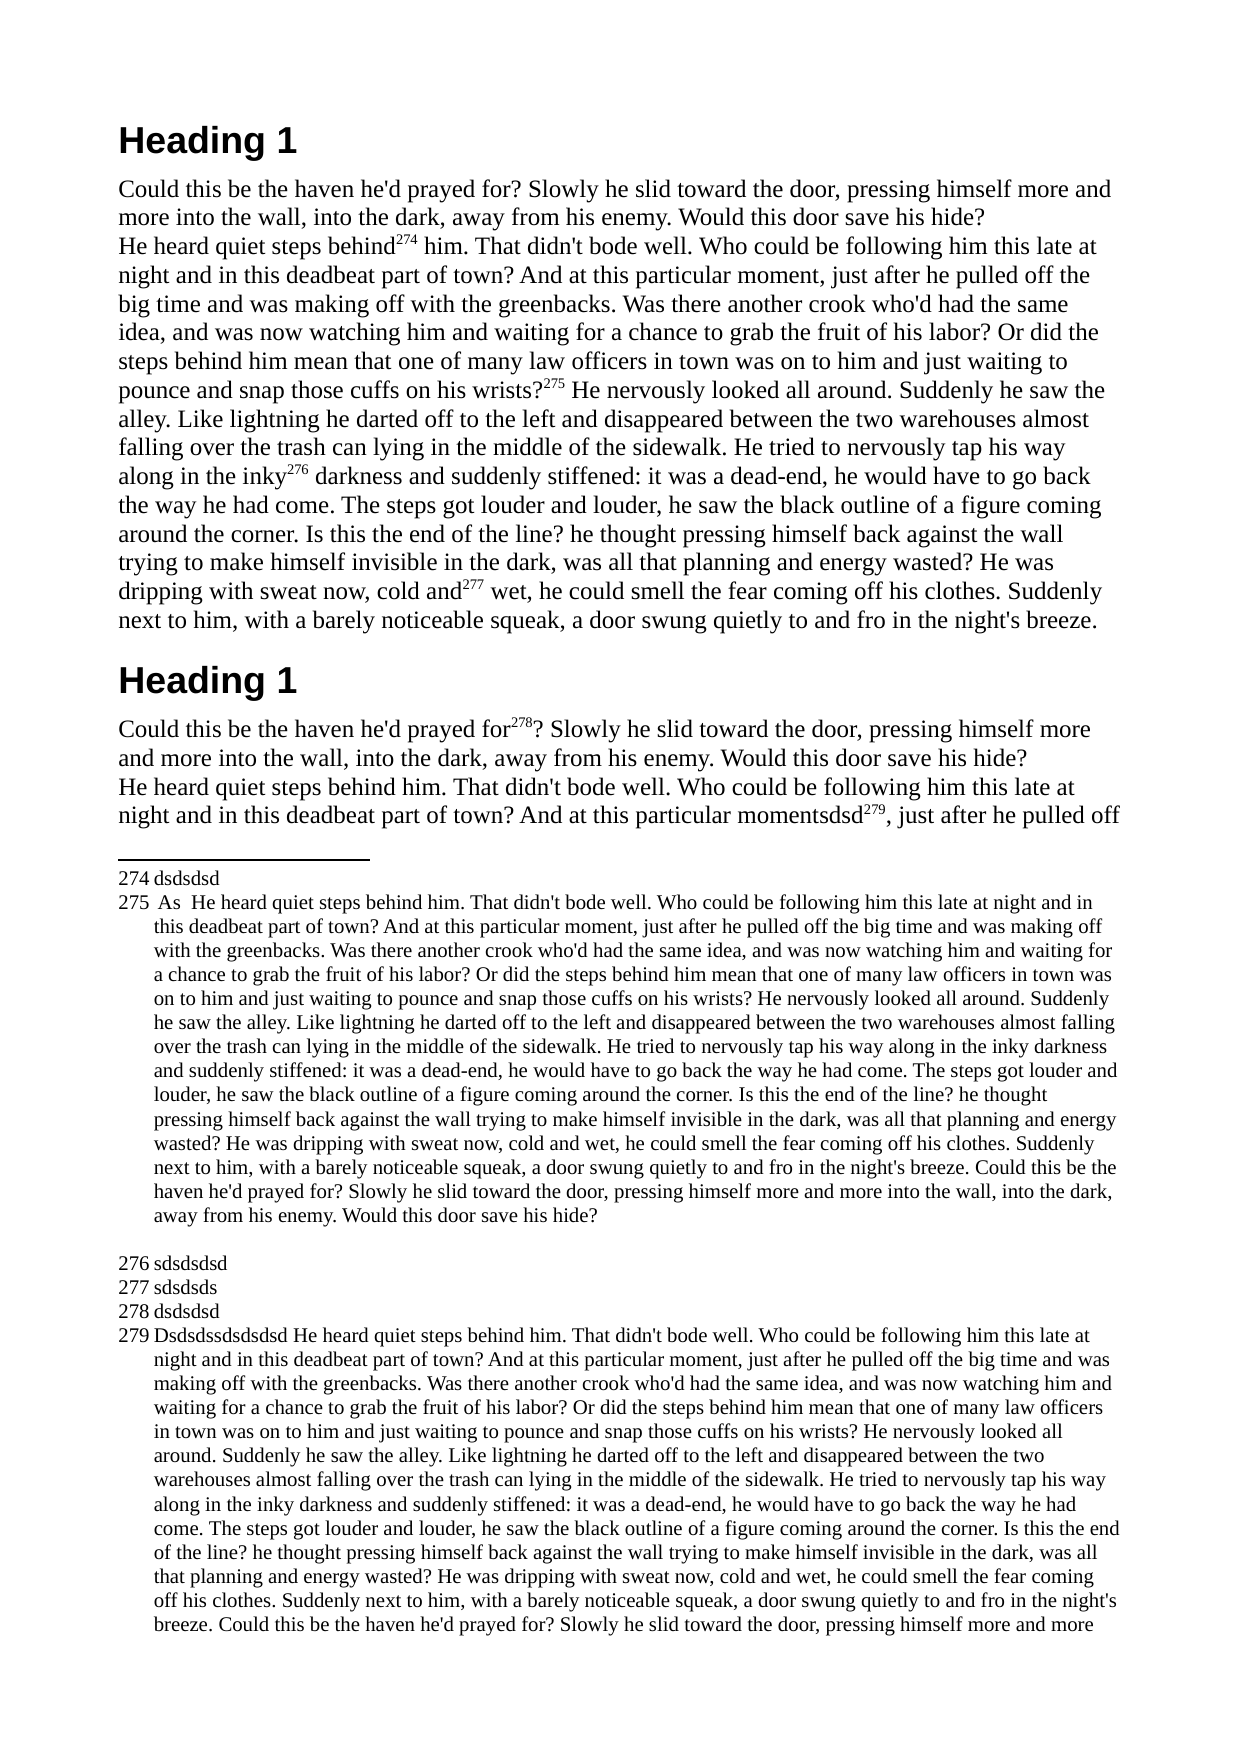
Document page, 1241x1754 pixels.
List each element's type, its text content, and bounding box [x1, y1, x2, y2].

subtitle Heading 1 [118, 659, 1122, 702]
text He heard quiet steps behind him. That didn't bode well. Who could be following him this late at night and in this deadbeat part of town? And at this particular moment, just after he pulled off the big time and was making off with the greenbacks. Was there another crook who'd had the same idea, and was now watching him and waiting for a chance to grab the fruit of his labor? Or did the steps behind him mean that one of many law officers in town was on to him and just waiting to pounce and snap those cuffs on his wrists? He nervously looked all around. Suddenly he saw the alley. Like lightning he darted off to the left and disappeared between the two warehouses almost falling over the trash can lying in the middle of the sidewalk. He tried to nervously tap his way along in the inky darkness and suddenly stiffened: it was a dead-end, he would have to go back the way he had come. The steps got louder and louder, he saw the black outline of a figure coming around the corner. Is this the end of the line? he thought pressing himself back against the wall trying to make himself invisible in the dark, was all that planning and energy wasted? He was dripping with sweat now, cold and wet, he could smell the fear coming off his clothes. Suddenly next to him, with a barely noticeable squeak, a door swung quietly to and fro in the night's breeze. [118, 231, 1122, 634]
text He heard quiet steps behind him. That didn't bode well. Who could be following him this late at night and in this deadbeat part of town? And at this particular momentsdsd, just after he pulled off [118, 772, 1122, 829]
text Dsdsdssdsdsdsd He heard quiet steps behind him. That didn't bode well. Who could be following him this late at night and in this deadbeat part of town? And at this particular moment, just after he pulled off the big time and was making off with the greenbacks. Was there another crook who'd had the same idea, and was now watching him and waiting for a chance to grab the fruit of his labor? Or did the steps behind him mean that one of many law officers in town was on to him and just waiting to pounce and snap those cuffs on his wrists? He nervously looked all around. Suddenly he saw the alley. Like lightning he darted off to the left and disappeared between the two warehouses almost falling over the trash can lying in the middle of the sidewalk. He tried to nervously tap his way along in the inky darkness and suddenly stiffened: it was a dead-end, he would have to go back the way he had come. The steps got louder and louder, he saw the black outline of a figure coming around the corner. Is this the end of the line? he thought pressing himself back against the wall trying to make himself invisible in the dark, was all that planning and energy wasted? He was dripping with sweat now, cold and wet, he could smell the fear coming off his clothes. Suddenly next to him, with a barely noticeable squeak, a door swung quietly to and fro in the night's breeze. Could this be the haven he'd prayed for? Slowly he slid toward the door, pressing himself more and more [118, 1323, 1122, 1636]
text Could this be the haven he'd prayed for? Slowly he slid toward the door, pressing himself more and more into the wall, into the dark, away from his enemy. Would this door save his hide? [118, 174, 1122, 231]
text dsdsdsd [118, 1299, 1122, 1323]
text sdsdsdsd [118, 1251, 1122, 1275]
text sdsdsds [118, 1275, 1122, 1299]
text Could this be the haven he'd prayed for? Slowly he slid toward the door, pressing himself more and more into the wall, into the dark, away from his enemy. Would this door save his hide? [118, 714, 1122, 772]
text dsdsdsd [118, 866, 1122, 890]
text As He heard quiet steps behind him. That didn't bode well. Who could be following him this late at night and in this deadbeat part of town? And at this particular moment, just after he pulled off the big time and was making off with the greenbacks. Was there another crook who'd had the same idea, and was now watching him and waiting for a chance to grab the fruit of his labor? Or did the steps behind him mean that one of many law officers in town was on to him and just waiting to pounce and snap those cuffs on his wrists? He nervously looked all around. Suddenly he saw the alley. Like lightning he darted off to the left and disappeared between the two warehouses almost falling over the trash can lying in the middle of the sidewalk. He tried to nervously tap his way along in the inky darkness and suddenly stiffened: it was a dead-end, he would have to go back the way he had come. The steps got louder and louder, he saw the black outline of a figure coming around the corner. Is this the end of the line? he thought pressing himself back against the wall trying to make himself invisible in the dark, was all that planning and energy wasted? He was dripping with sweat now, cold and wet, he could smell the fear coming off his clothes. Suddenly next to him, with a barely noticeable squeak, a door swung quietly to and fro in the night's breeze. Could this be the haven he'd prayed for? Slowly he slid toward the door, pressing himself more and more into the wall, into the dark, away from his enemy. Would this door save his hide? [118, 890, 1122, 1227]
subtitle Heading 1 [118, 118, 1122, 161]
